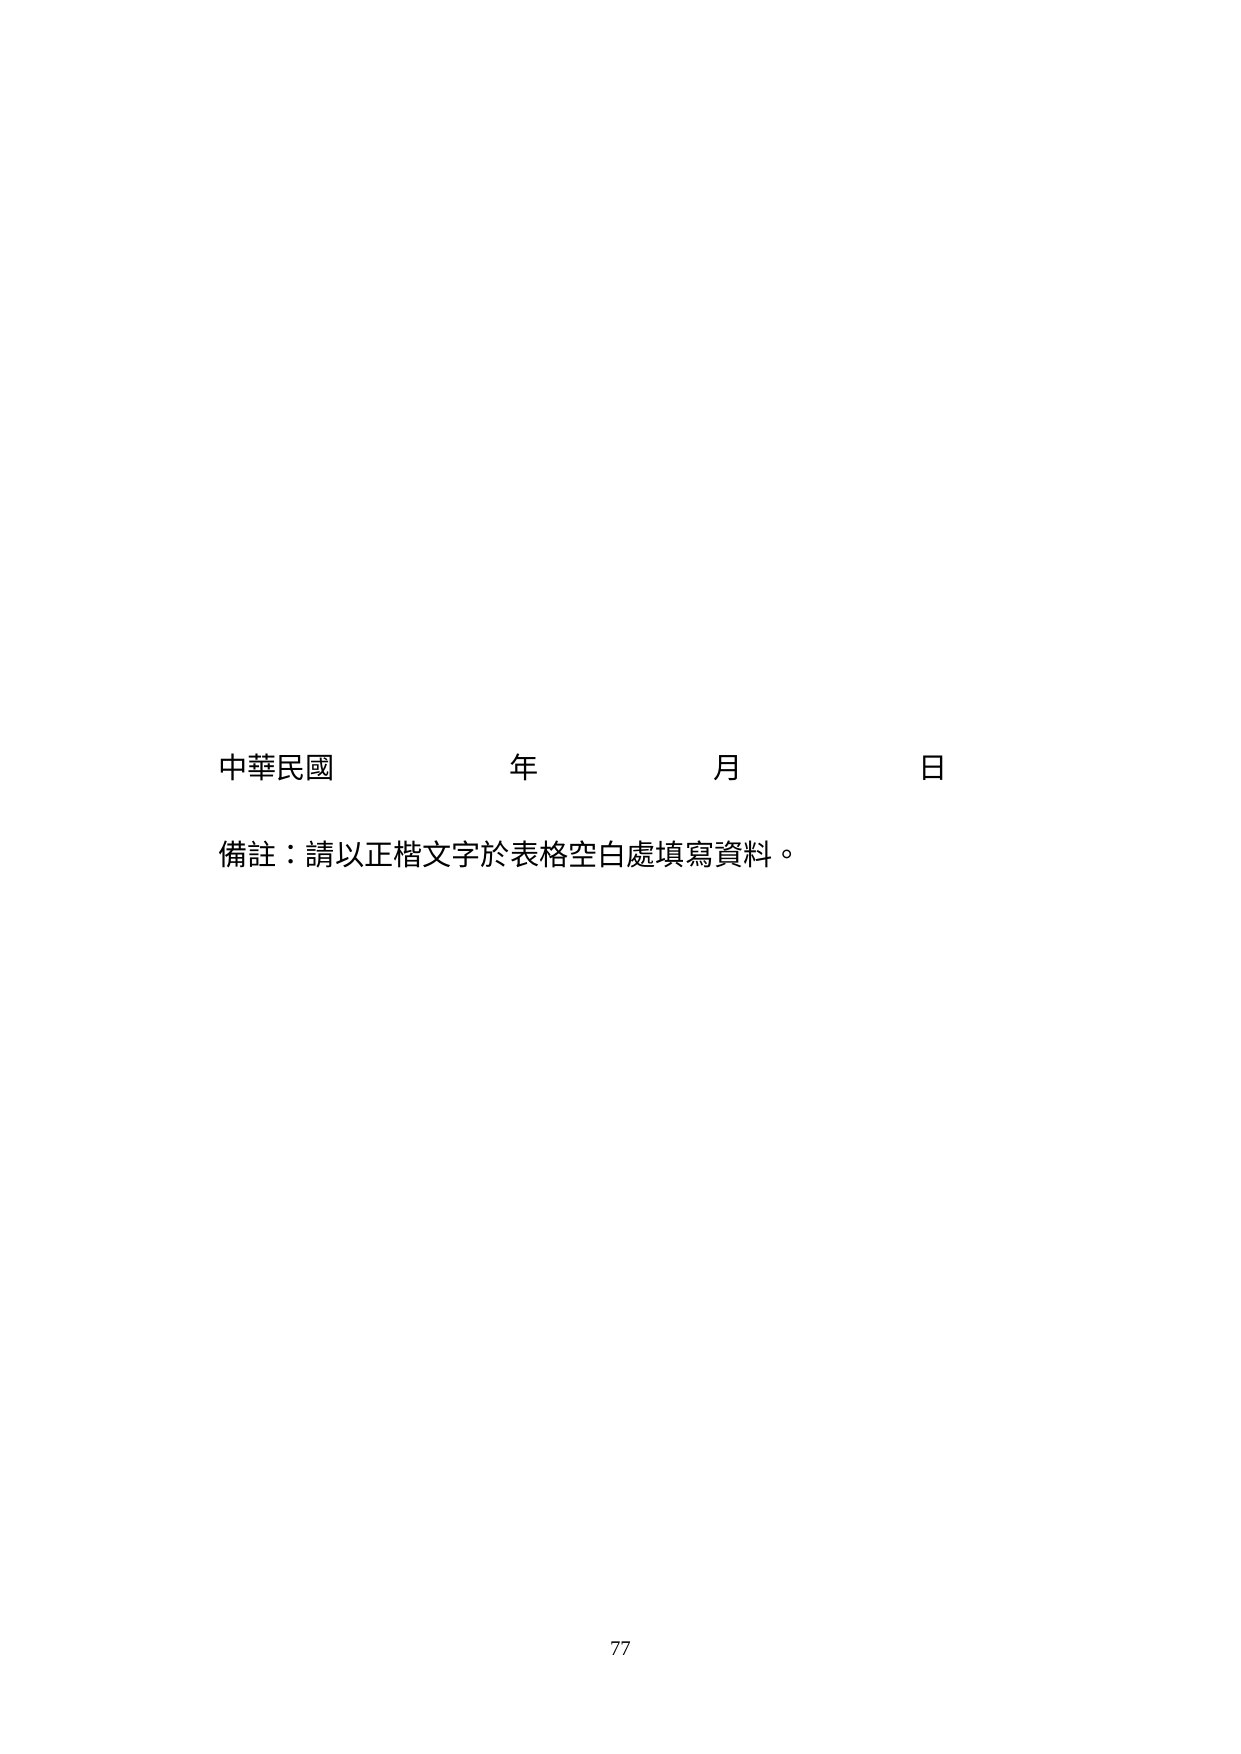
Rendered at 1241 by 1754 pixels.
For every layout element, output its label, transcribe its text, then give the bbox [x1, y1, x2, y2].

text 備註：請以正楷文字於表格空白處填寫資料。 [218, 787, 1122, 874]
text 中華民國 年 月 日 [218, 699, 1022, 787]
